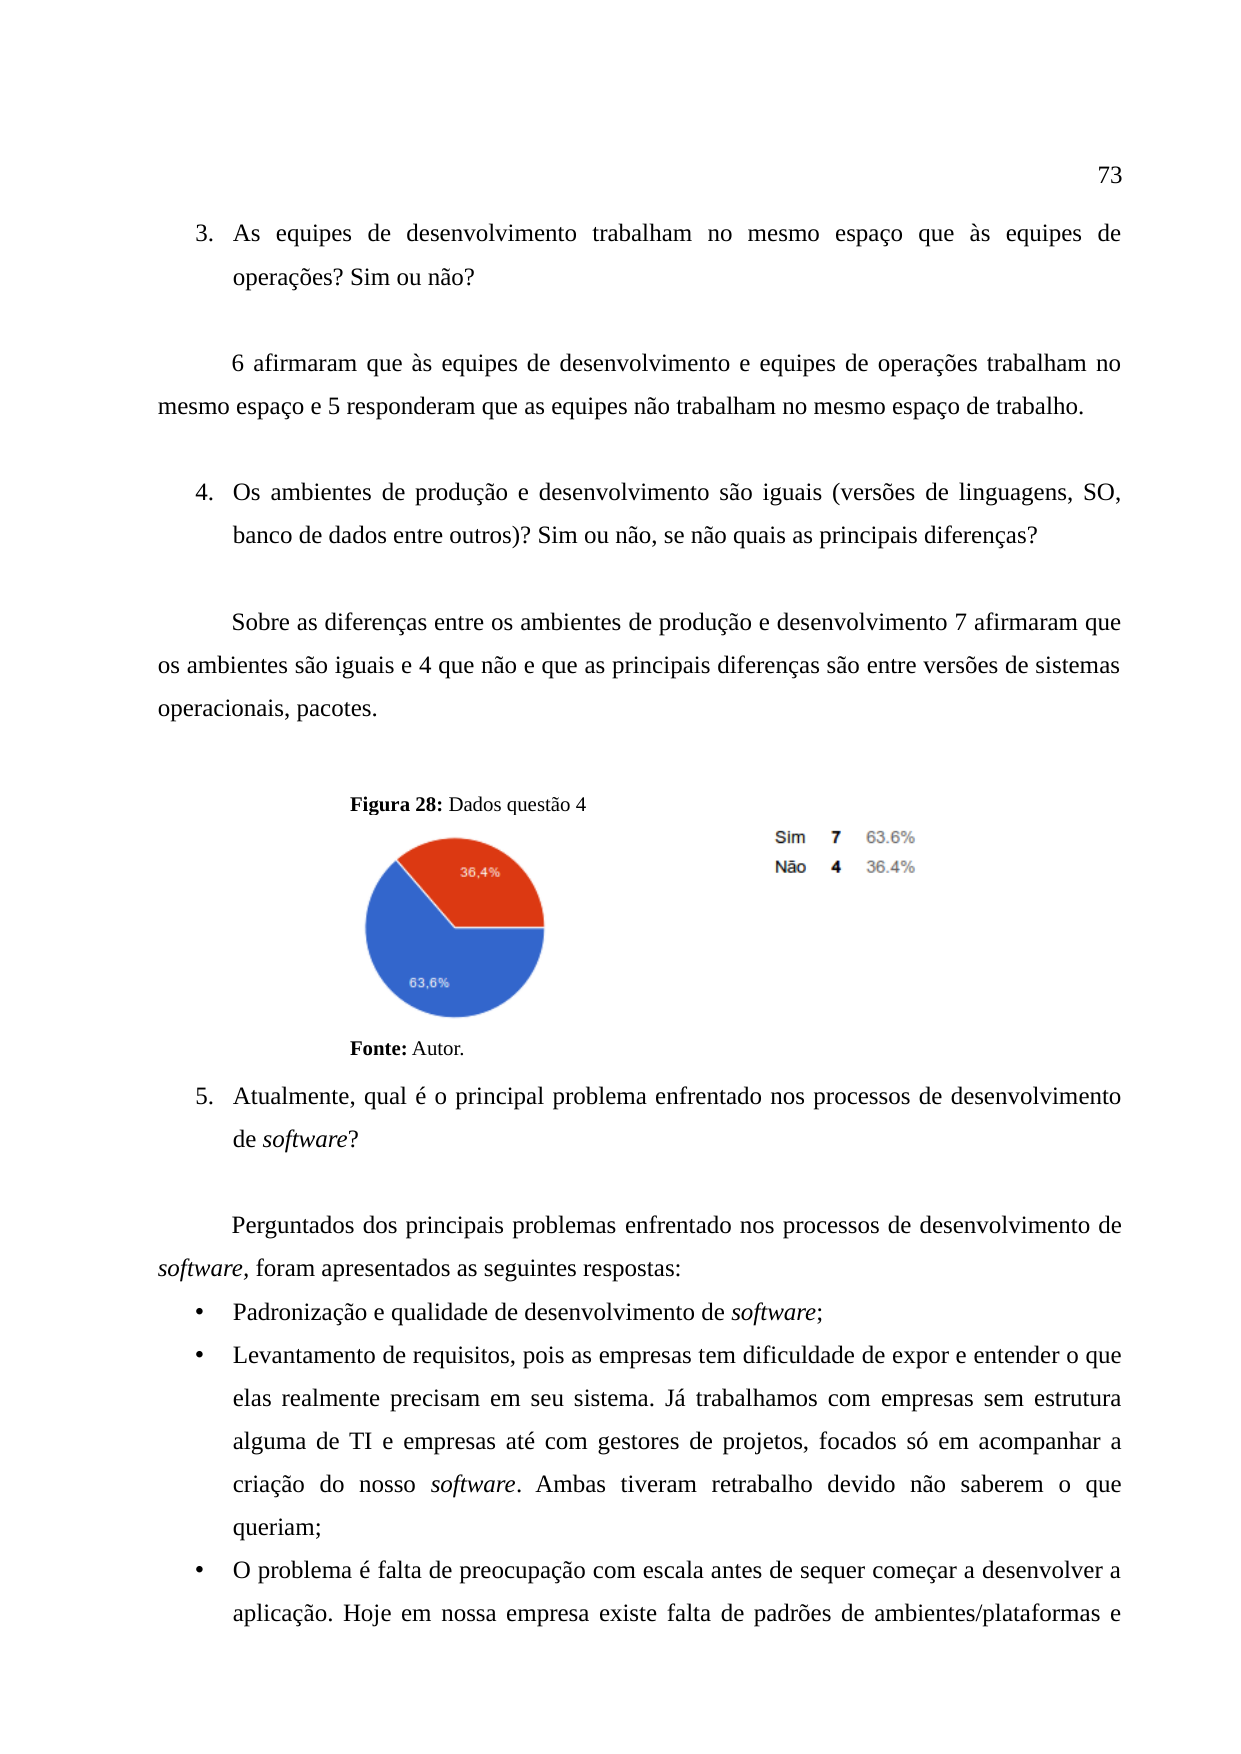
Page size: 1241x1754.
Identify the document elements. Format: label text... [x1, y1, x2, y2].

list Padronização e qualidade de desenvolvimento de software; [195, 1297, 1122, 1325]
text 6 afirmaram que às equipes de desenvolvimento e equipes de operações trabalham no mesmo espaço e 5 responderam que as equipes não trabalham no mesmo espaço de trabalho. [158, 348, 1122, 420]
list As equipes de desenvolvimento trabalham no mesmo espaço que às equipes de operações? Sim ou não? [195, 218, 1122, 290]
text Perguntados dos principais problemas enfrentado nos processos de desenvolvimento de software, foram apresentados as seguintes respostas: [158, 1210, 1122, 1282]
list Atualmente, qual é o principal problema enfrentado nos processos de desenvolvimento de software? [195, 1081, 1122, 1153]
list Os ambientes de produção e desenvolvimento são iguais (versões de linguagens, SO, banco de dados entre outros)? Sim ou não, se não quais as principais diferenças? [195, 477, 1122, 549]
text Sobre as diferenças entre os ambientes de produção e desenvolvimento 7 afirmaram que os ambientes são iguais e 4 que não e que as principais diferenças são entre versões de sistemas operacionais, pacotes. [158, 607, 1122, 722]
text Figura 28: Dados questão 4 [350, 792, 930, 815]
picture [349, 815, 931, 1036]
list O problema é falta de preocupação com escala antes de sequer começar a desenvolver a aplicação. Hoje em nossa empresa existe falta de padrões de ambientes/plataformas e [195, 1555, 1122, 1627]
list Levantamento de requisitos, pois as empresas tem dificuldade de expor e entender o que elas realmente precisam em seu sistema. Já trabalhamos com empresas sem estrutura alguma de TI e empresas até com gestores de projetos, focados só em acompanhar a criação do nosso software. Ambas tiveram retrabalho devido não saberem o que queriam; [195, 1340, 1122, 1541]
text Fonte: Autor. [350, 1036, 930, 1059]
